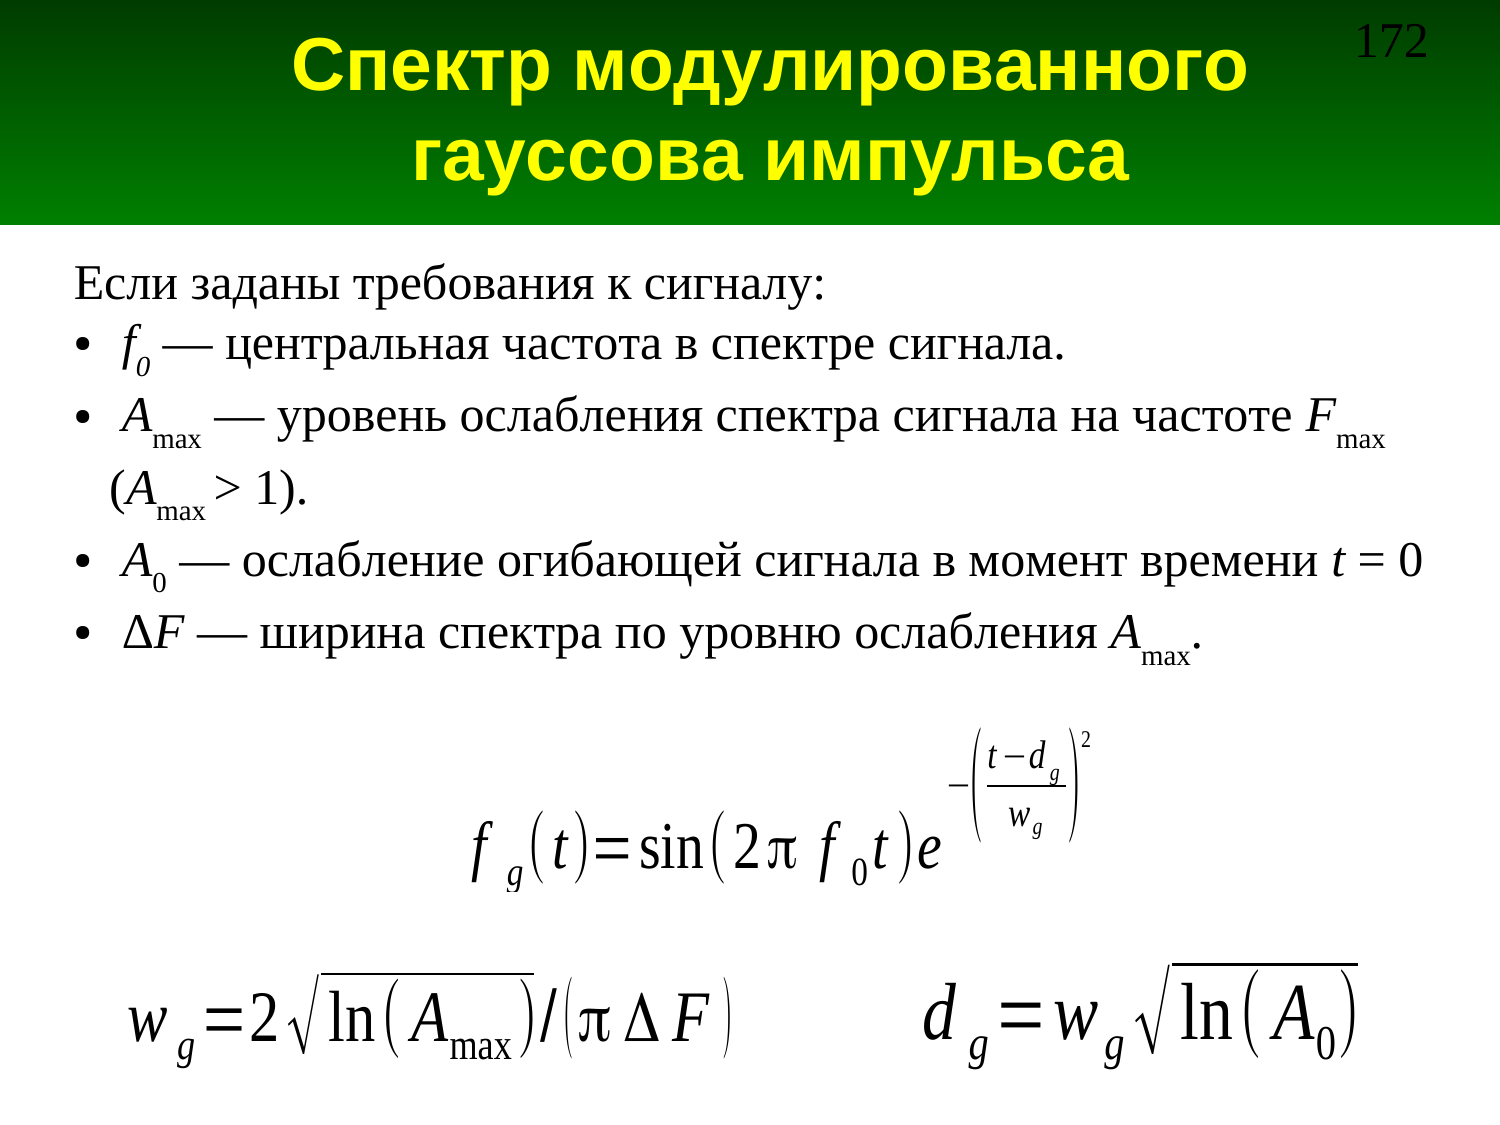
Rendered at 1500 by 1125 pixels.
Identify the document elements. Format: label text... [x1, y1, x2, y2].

chart [447, 726, 1105, 892]
chart [905, 957, 1377, 1071]
title Спектр модулированного гауссова импульса [100, 7, 1441, 204]
text_box Если заданы требования к сигналу: f0 — центральная частота в спектре сигнала. Amax — уровень ослабления спектра сигнала на частоте Fmax (Amax > 1). A0 — ослабление огибающей сигнала в момент времени t = 0 ΔF — ширина спектра по уровню ослабления Amax. [59, 242, 1453, 679]
chart [112, 968, 746, 1069]
